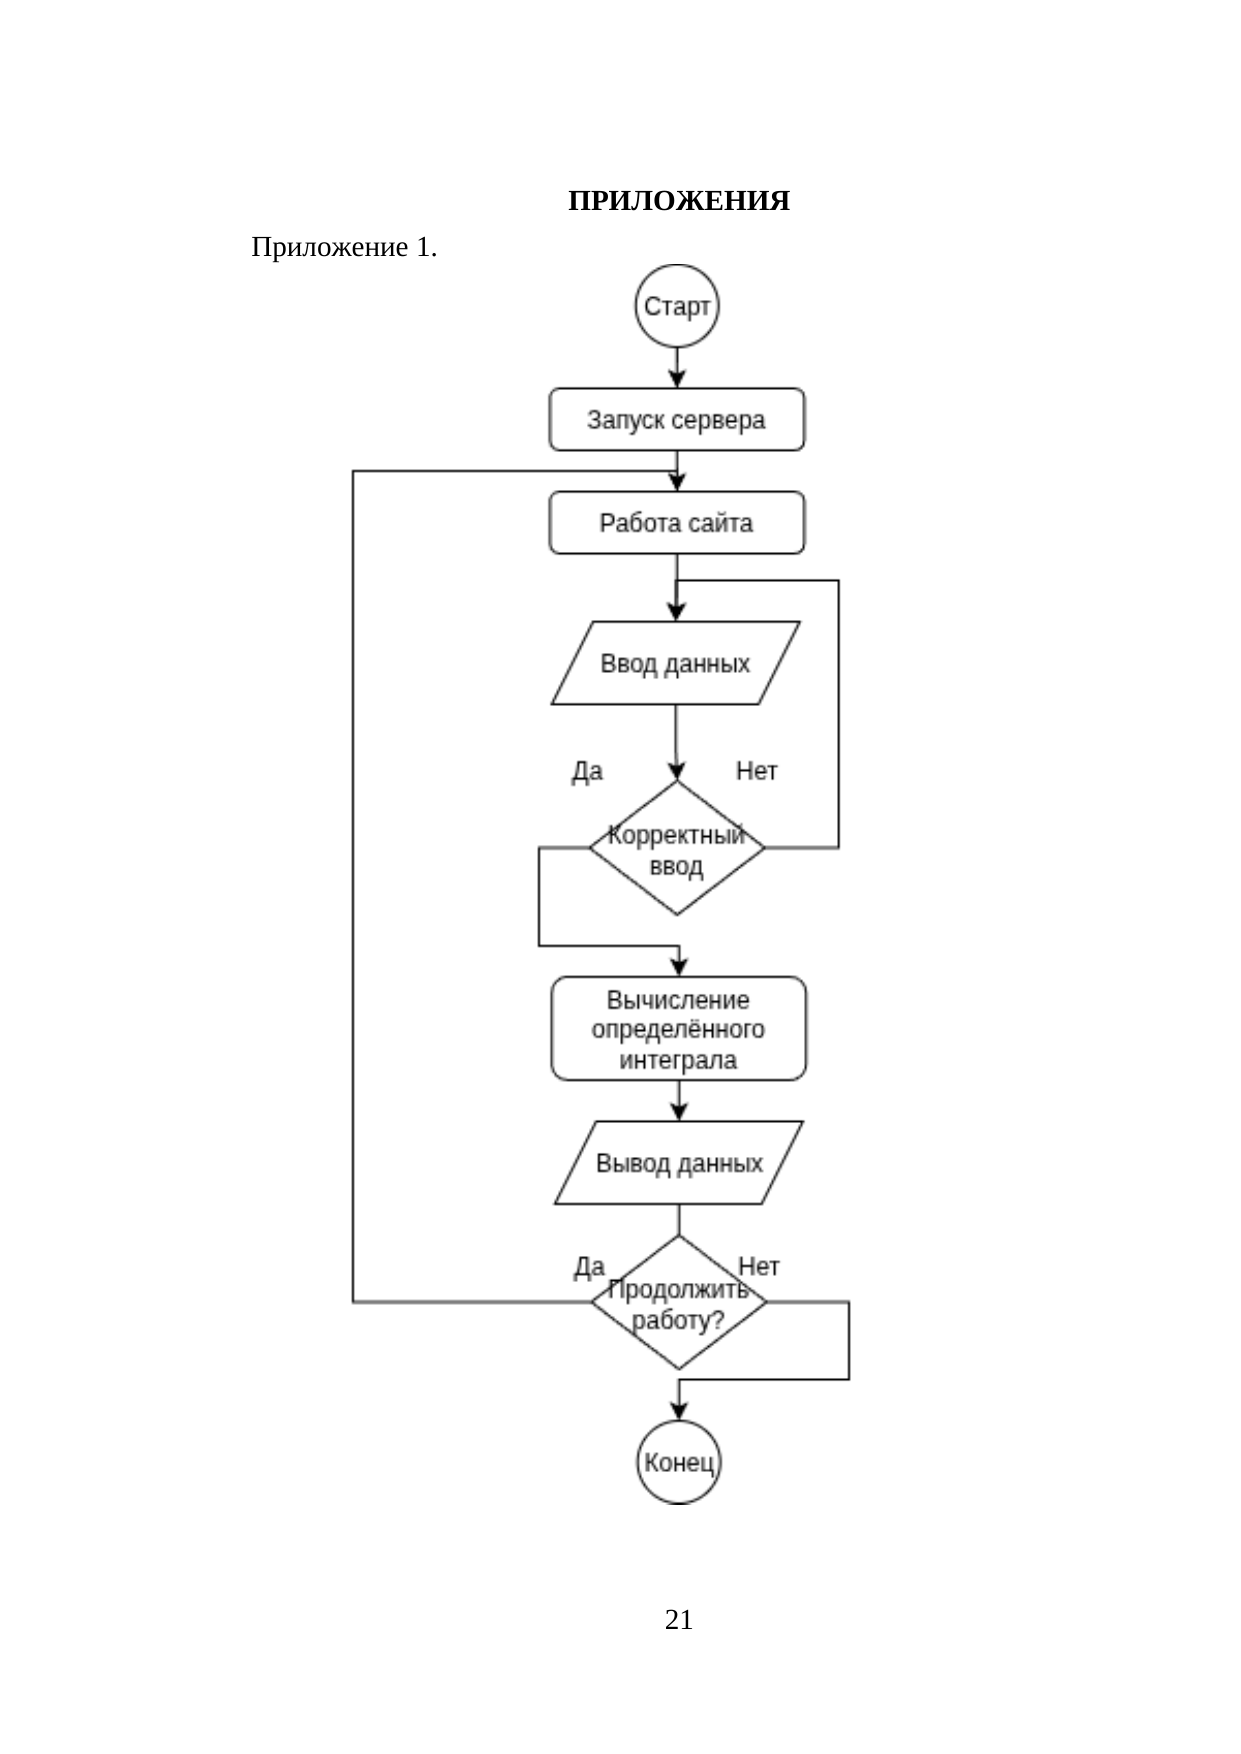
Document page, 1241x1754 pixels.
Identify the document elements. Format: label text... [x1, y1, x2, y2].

title Приложения [177, 183, 1181, 217]
picture [338, 264, 1078, 1505]
text Приложение 1. [177, 229, 1181, 263]
